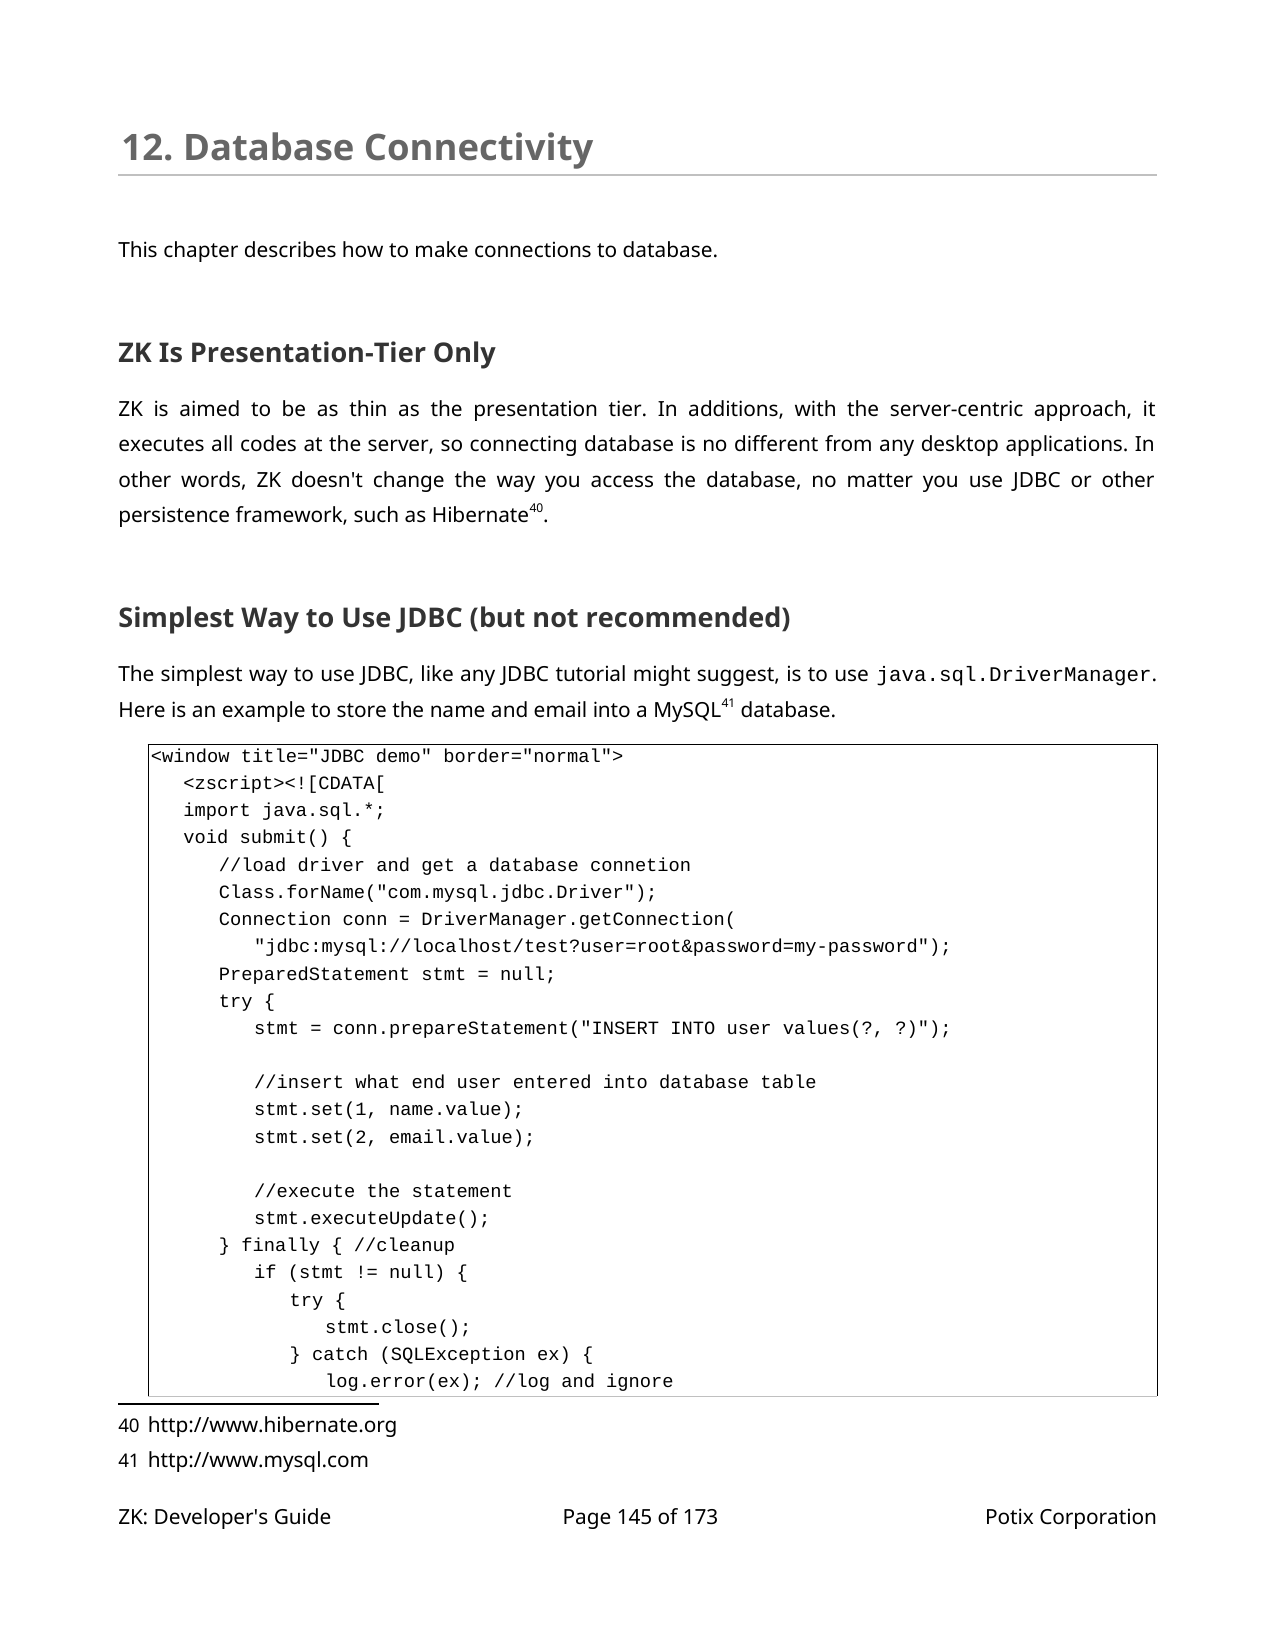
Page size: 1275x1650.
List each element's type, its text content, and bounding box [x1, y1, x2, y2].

text //load driver and get a database connetion [149, 853, 1157, 877]
text import java.sql.*; [149, 798, 1157, 822]
text //execute the statement [149, 1179, 1157, 1203]
text PreparedStatement stmt = null; [149, 961, 1157, 986]
text This chapter describes how to make connections to database. [118, 235, 1157, 263]
text <zscript><![CDATA[ [149, 771, 1157, 795]
subtitle ZK Is Presentation-Tier Only [118, 334, 1157, 371]
subtitle Simplest Way to Use JDBC (but not recommended) [118, 599, 1157, 636]
text log.error(ex); //log and ignore [149, 1369, 1157, 1396]
text "jdbc:mysql://localhost/test?user=root&password=my-password"); [149, 934, 1157, 958]
text Connection conn = DriverManager.getConnection( [149, 907, 1157, 931]
text stmt.set(1, name.value); [149, 1097, 1157, 1122]
text ZK is aimed to be as thin as the presentation tier. In additions, with the server-centric approach, it executes all codes at the server, so connecting database is no different from any desktop applications. In other words, ZK doesn't change the way you access the database, no matter you use JDBC or other persistence framework, such as Hibernate. [118, 394, 1157, 528]
text stmt.close(); [149, 1315, 1157, 1339]
text } catch (SQLException ex) { [149, 1342, 1157, 1366]
text http://www.mysql.com [118, 1445, 1157, 1473]
text stmt.executeUpdate(); [149, 1206, 1157, 1230]
text http://www.hibernate.org [118, 1410, 1157, 1438]
text stmt = conn.prepareStatement("INSERT INTO user values(?, ?)"); [149, 1016, 1157, 1040]
text try { [149, 1288, 1157, 1312]
text void submit() { [149, 825, 1157, 850]
subtitle 12. Database Connectivity [118, 118, 1157, 174]
text } finally { //cleanup [149, 1233, 1157, 1257]
text <window title="JDBC demo" border="normal"> [149, 745, 1157, 768]
text stmt.set(2, email.value); [149, 1124, 1157, 1149]
text if (stmt != null) { [149, 1260, 1157, 1285]
text try { [149, 988, 1157, 1013]
text The simplest way to use JDBC, like any JDBC tutorial might suggest, is to use java.sql.DriverManager. Here is an example to store the name and email into a MySQL database. [118, 659, 1157, 723]
text //insert what end user entered into database table [149, 1070, 1157, 1094]
text Class.forName("com.mysql.jdbc.Driver"); [149, 880, 1157, 904]
